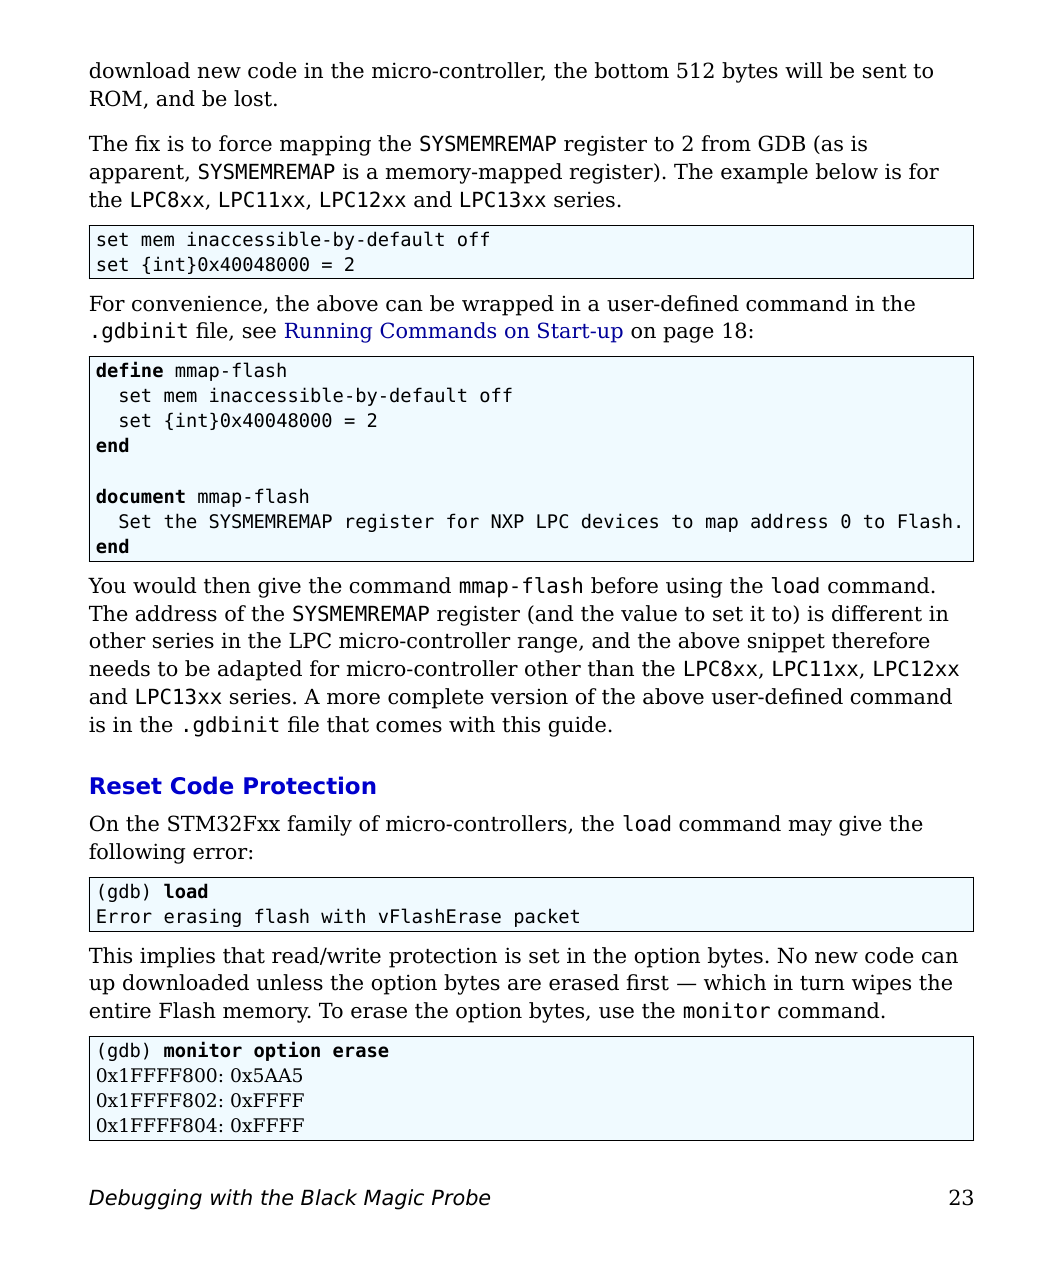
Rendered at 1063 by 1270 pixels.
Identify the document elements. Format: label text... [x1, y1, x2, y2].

text set {int}0x40048000 = 2 [90, 406, 973, 431]
subtitle Reset Code Protection [88, 773, 974, 800]
text set mem inaccessible-by-default off [90, 381, 973, 406]
text 0x1FFFF804: 0xFFFF [90, 1111, 973, 1140]
text On the STM32Fxx family of micro-controllers, the load command may give the following error: [88, 812, 974, 864]
text This implies that read/write protection is set in the option bytes. No new code can up downloaded unless the option bytes are erased first — which in turn wipes the entire Flash memory. To erase the option bytes, use the monitor command. [88, 944, 974, 1023]
text define mmap-flash [90, 357, 973, 381]
text set mem inaccessible-by-default off [90, 226, 973, 250]
text (gdb) load [90, 878, 973, 902]
text Error erasing flash with vFlashErase packet [90, 902, 973, 931]
text (gdb) monitor option erase [90, 1037, 973, 1061]
text You would then give the command mmap-flash before using the load command. The address of the SYSMEMREMAP register (and the value to set it to) is different in other series in the LPC micro-controller range, and the above snippet therefore needs to be adapted for micro-controller other than the LPC8xx, LPC11xx, LPC12xx and LPC13xx series. A more complete version of the above user-defined command is in the .gdbinit file that comes with this guide. [88, 574, 974, 737]
text 0x1FFFF802: 0xFFFF [90, 1086, 973, 1111]
text For convenience, the above can be wrapped in a user-defined command in the .gdbinit file, see Running Commands on Start-up on page 18: [88, 292, 974, 344]
text end [90, 532, 973, 561]
text 0x1FFFF800: 0x5AA5 [90, 1061, 973, 1086]
text download new code in the micro-controller, the bottom 512 bytes will be sent to ROM, and be lost. [88, 59, 974, 111]
text set {int}0x40048000 = 2 [90, 250, 973, 278]
text Set the SYSMEMREMAP register for NXP LPC devices to map address 0 to Flash. [90, 507, 973, 532]
text end [90, 431, 973, 457]
text The fix is to force mapping the SYSMEMREMAP register to 2 from GDB (as is apparent, SYSMEMREMAP is a memory-mapped register). The example below is for the LPC8xx, LPC11xx, LPC12xx and LPC13xx series. [88, 132, 974, 212]
text document mmap-flash [90, 482, 973, 507]
